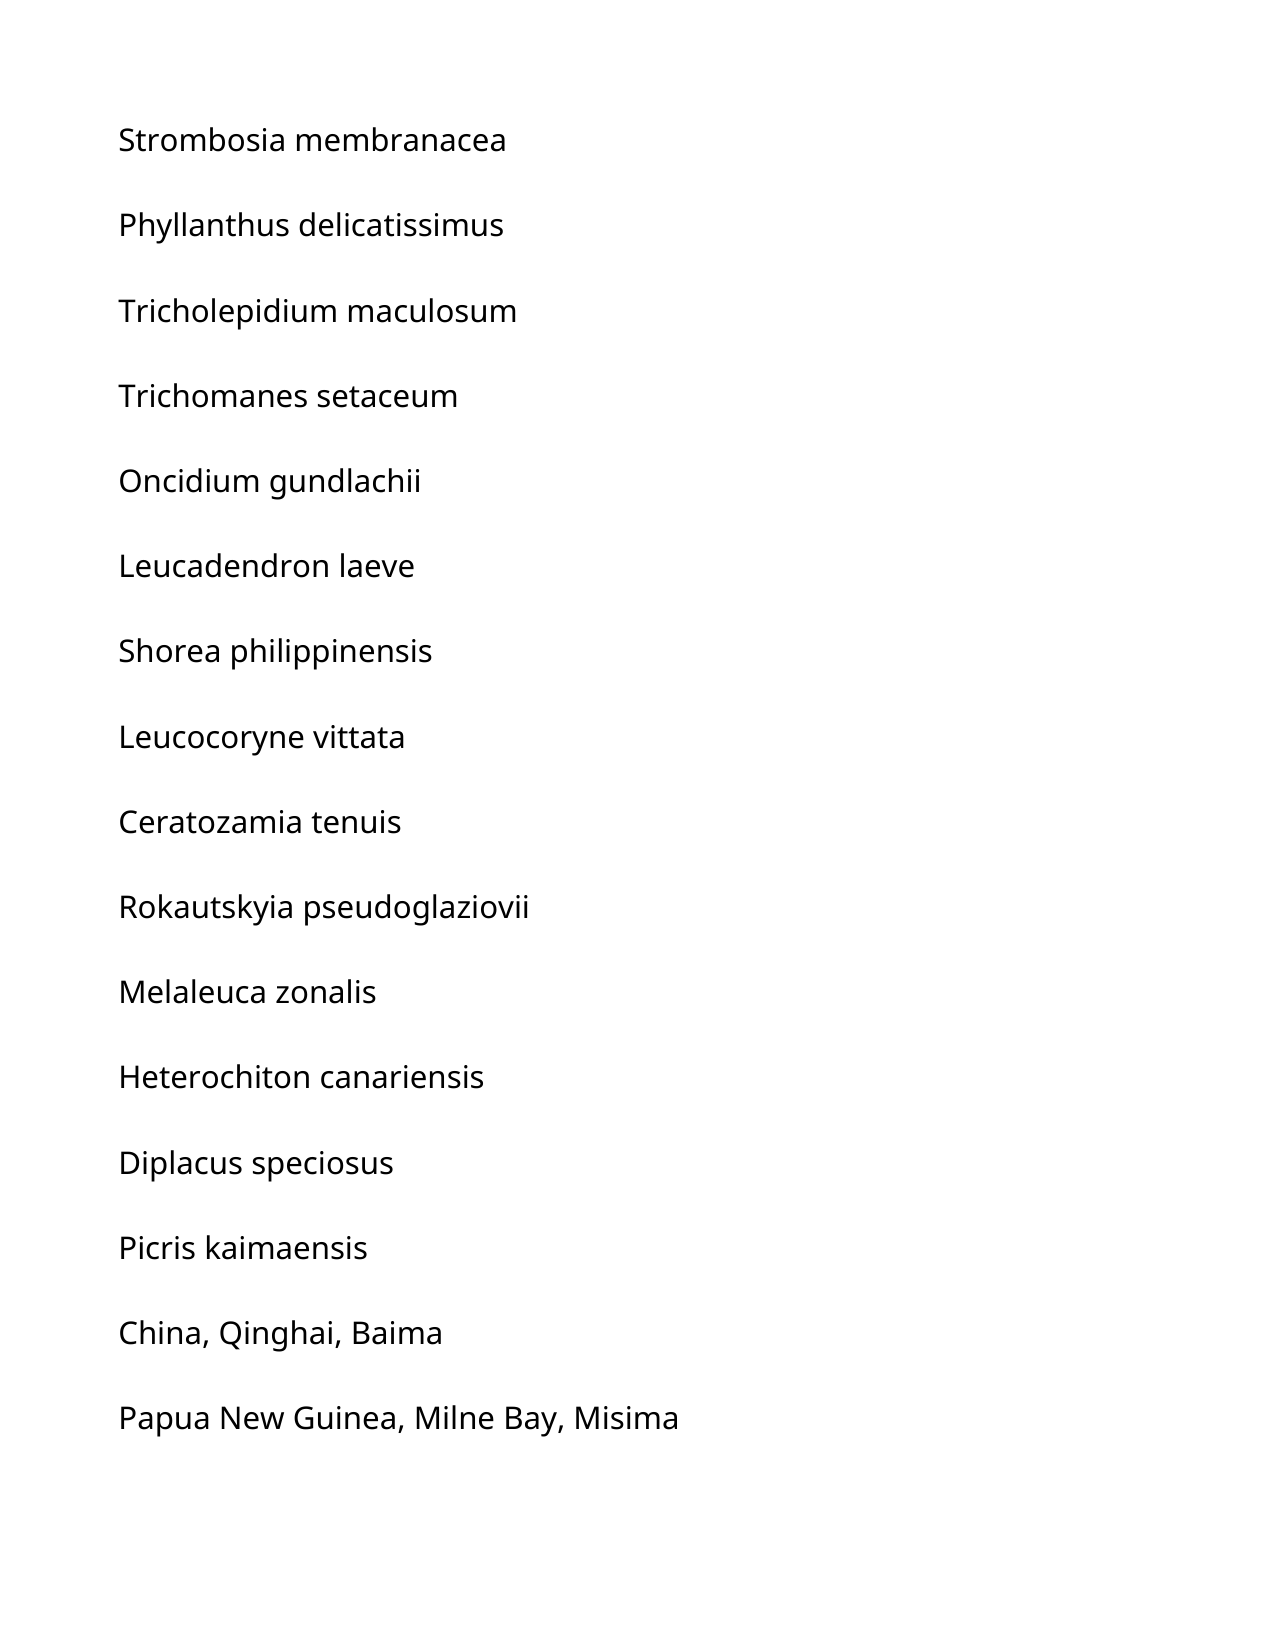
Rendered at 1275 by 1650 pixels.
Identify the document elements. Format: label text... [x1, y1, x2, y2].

text Leucadendron laeve [118, 544, 1157, 629]
text Trichomanes setaceum [118, 374, 1157, 459]
text Papua New Guinea, Milne Bay, Misima [118, 1396, 1157, 1481]
text Diplacus speciosus [118, 1141, 1157, 1226]
text Heterochiton canariensis [118, 1055, 1157, 1141]
text Oncidium gundlachii [118, 459, 1157, 544]
text Picris kaimaensis [118, 1226, 1157, 1311]
text Leucocoryne vittata [118, 714, 1157, 800]
text Rokautskyia pseudoglaziovii [118, 885, 1157, 970]
text Tricholepidium maculosum [118, 288, 1157, 374]
text Phyllanthus delicatissimus [118, 203, 1157, 288]
text Melaleuca zonalis [118, 970, 1157, 1055]
text Strombosia membranacea [118, 118, 1157, 203]
text Ceratozamia tenuis [118, 800, 1157, 885]
text China, Qinghai, Baima [118, 1311, 1157, 1396]
text Shorea philippinensis [118, 629, 1157, 714]
